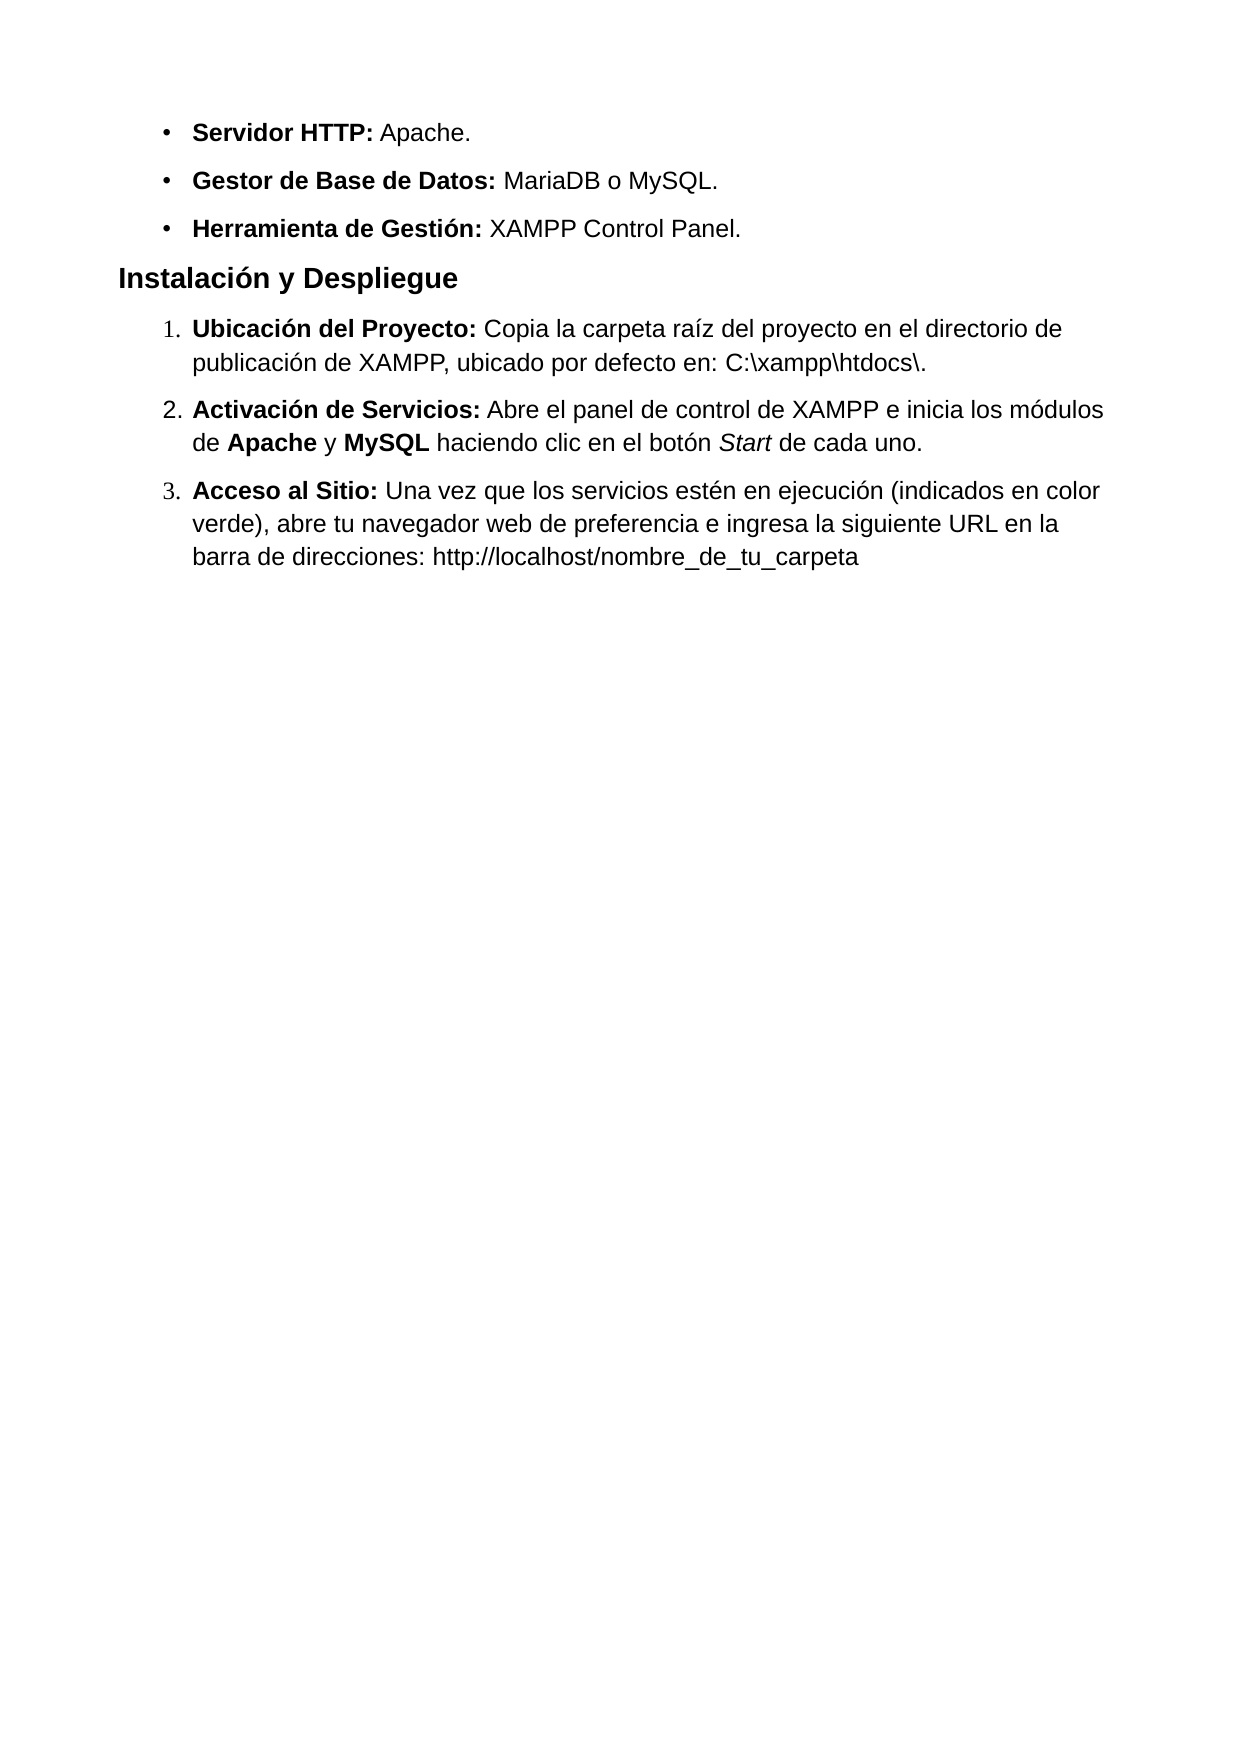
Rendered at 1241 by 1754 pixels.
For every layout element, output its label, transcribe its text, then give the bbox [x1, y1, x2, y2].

list Servidor HTTP: Apache. [162, 118, 1122, 147]
list Ubicación del Proyecto: Copia la carpeta raíz del proyecto en el directorio de publicación de XAMPP, ubicado por defecto en: C:\xampp\htdocs\. [162, 314, 1122, 376]
list Acceso al Sitio: Una vez que los servicios estén en ejecución (indicados en color verde), abre tu navegador web de preferencia e ingresa la siguiente URL en la barra de direcciones: http://localhost/nombre_de_tu_carpeta [162, 476, 1122, 571]
list Gestor de Base de Datos: MariaDB o MySQL. [162, 166, 1122, 195]
subtitle Instalación y Despliegue [118, 261, 1122, 295]
list Activación de Servicios: Abre el panel de control de XAMPP e inicia los módulos de Apache y MySQL haciendo clic en el botón Start de cada uno. [162, 395, 1122, 457]
list Herramienta de Gestión: XAMPP Control Panel. [162, 213, 1122, 242]
